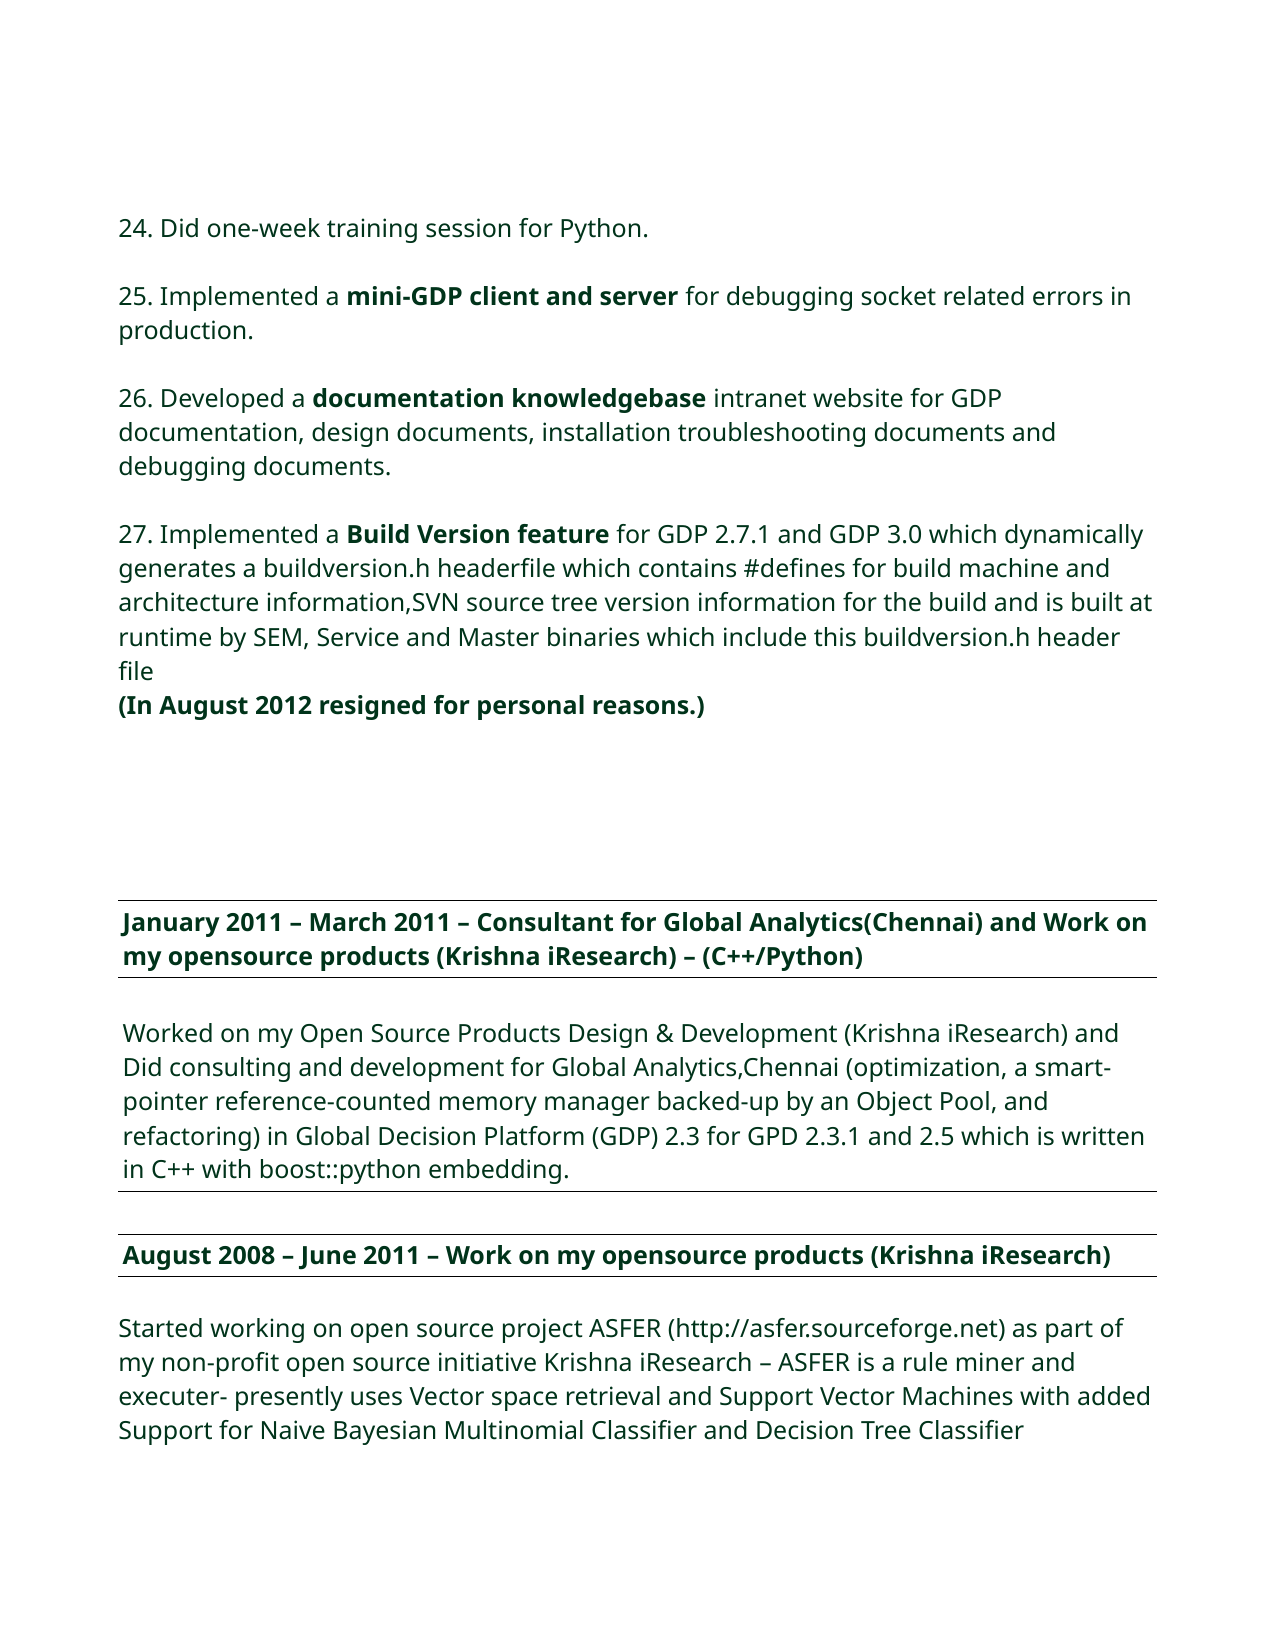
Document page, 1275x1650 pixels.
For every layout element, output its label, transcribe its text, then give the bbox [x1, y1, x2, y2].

text August 2008 – June 2011 – Work on my opensource products (Krishna iResearch) [118, 1235, 1157, 1276]
text 24. Did one-week training session for Python. [118, 210, 1157, 244]
text Started working on open source project ASFER (http://asfer.sourceforge.net) as part of my non-profit open source initiative Krishna iResearch – ASFER is a rule miner and executer- presently uses Vector space retrieval and Support Vector Machines with added Support for Naive Bayesian Multinomial Classifier and Decision Tree Classifier [118, 1311, 1157, 1447]
text 25. Implemented a mini-GDP client and server for debugging socket related errors in production. [118, 278, 1157, 347]
text 27. Implemented a Build Version feature for GDP 2.7.1 and GDP 3.0 which dynamically generates a buildversion.h headerfile which contains #defines for build machine and architecture information,SVN source tree version information for the build and is built at runtime by SEM, Service and Master binaries which include this buildversion.h header file [118, 517, 1157, 687]
text Worked on my Open Source Products Design & Development (Krishna iResearch) and Did consulting and development for Global Analytics,Chennai (optimization, a smart-pointer reference-counted memory manager backed-up by an Object Pool, and refactoring) in Global Decision Platform (GDP) 2.3 for GPD 2.3.1 and 2.5 which is written in C++ with boost::python embedding. [118, 1012, 1157, 1191]
text (In August 2012 resigned for personal reasons.) [118, 687, 1157, 721]
text 26. Developed a documentation knowledgebase intranet website for GDP documentation, design documents, installation troubleshooting documents and debugging documents. [118, 381, 1157, 483]
text January 2011 – March 2011 – Consultant for Global Analytics(Chennai) and Work on my opensource products (Krishna iResearch) – (C++/Python) [118, 901, 1157, 977]
